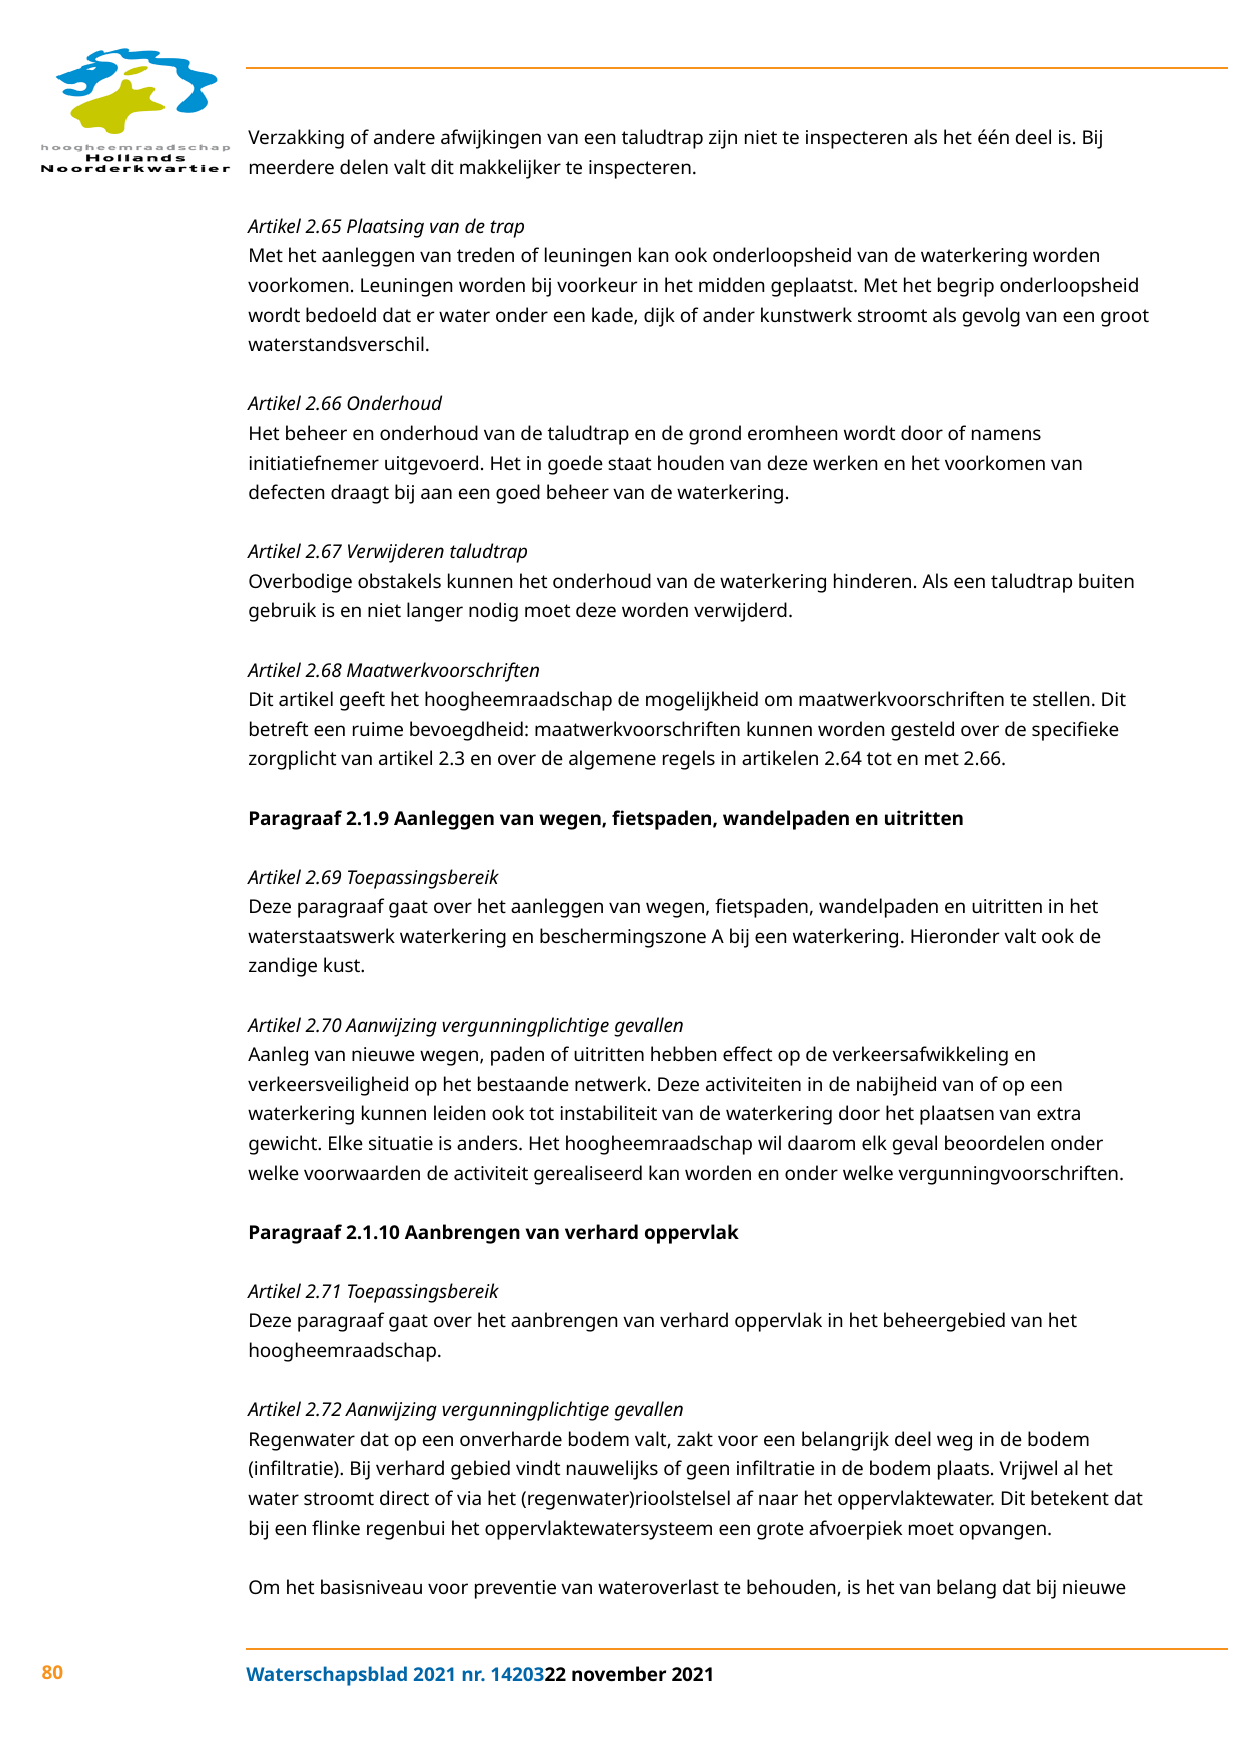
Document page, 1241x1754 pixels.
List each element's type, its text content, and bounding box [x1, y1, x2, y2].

text Het beheer en onderhoud van de taludtrap en de grond eromheen wordt door of namens initiatiefnemer uitgevoerd. Het in goede staat houden van deze werken en het voorkomen van defecten draagt bij aan een goed beheer van de waterkering. [248, 420, 1152, 505]
text Artikel 2.65 Plaatsing van de trap [248, 213, 1152, 239]
text Verzakking of andere afwijkingen van een taludtrap zijn niet te inspecteren als het één deel is. Bij meerdere delen valt dit makkelijker te inspecteren. [248, 124, 1152, 180]
text Overbodige obstakels kunnen het onderhoud van de waterkering hinderen. Als een taludtrap buiten gebruik is en niet langer nodig moet deze worden verwijderd. [248, 568, 1152, 623]
text Paragraaf 2.1.10 Aanbrengen van verhard oppervlak [248, 1219, 1152, 1245]
text Artikel 2.68 Maatwerkvoorschriften [248, 657, 1152, 683]
text Met het aanleggen van treden of leuningen kan ook onderloopsheid van de waterkering worden voorkomen. Leuningen worden bij voorkeur in het midden geplaatst. Met het begrip onderloopsheid wordt bedoeld dat er water onder een kade, dijk of ander kunstwerk stroomt als gevolg van een groot waterstandsverschil. [248, 243, 1152, 357]
text Artikel 2.69 Toepassingsbereik [248, 864, 1152, 890]
text Artikel 2.70 Aanwijzing vergunningplichtige gevallen [248, 1012, 1152, 1038]
picture [41, 47, 231, 172]
text Artikel 2.72 Aanwijzing vergunningplichtige gevallen [248, 1396, 1152, 1422]
text Regenwater dat op een onverharde bodem valt, zakt voor een belangrijk deel weg in de bodem (infiltratie). Bij verhard gebied vindt nauwelijks of geen infiltratie in de bodem plaats. Vrijwel al het water stroomt direct of via het (regenwater)rioolstelsel af naar het oppervlaktewater. Dit betekent dat bij een flinke regenbui het oppervlaktewatersysteem een grote afvoerpiek moet opvangen. [248, 1426, 1152, 1541]
text Artikel 2.66 Onderhoud [248, 391, 1152, 416]
text Deze paragraaf gaat over het aanbrengen van verhard oppervlak in het beheergebied van het hoogheemraadschap. [248, 1308, 1152, 1363]
text Aanleg van nieuwe wegen, paden of uitritten hebben effect op de verkeersafwikkeling en verkeersveiligheid op het bestaande netwerk. Deze activiteiten in de nabijheid van of op een waterkering kunnen leiden ook tot instabiliteit van de waterkering door het plaatsen van extra gewicht. Elke situatie is anders. Het hoogheemraadschap wil daarom elk geval beoordelen onder welke voorwaarden de activiteit gerealiseerd kan worden en onder welke vergunningvoorschriften. [248, 1041, 1152, 1186]
text Paragraaf 2.1.9 Aanleggen van wegen, fietspaden, wandelpaden en uitritten [248, 805, 1152, 831]
text Dit artikel geeft het hoogheemraadschap de mogelijkheid om maatwerkvoorschriften te stellen. Dit betreft een ruime bevoegdheid: maatwerkvoorschriften kunnen worden gesteld over de specifieke zorgplicht van artikel 2.3 en over de algemene regels in artikelen 2.64 tot en met 2.66. [248, 686, 1152, 771]
text Deze paragraaf gaat over het aanleggen van wegen, fietspaden, wandelpaden en uitritten in het waterstaatswerk waterkering en beschermingszone A bij een waterkering. Hieronder valt ook de zandige kust. [248, 893, 1152, 978]
text Om het basisniveau voor preventie van wateroverlast te behouden, is het van belang dat bij nieuwe [248, 1574, 1152, 1600]
text Artikel 2.67 Verwijderen taludtrap [248, 538, 1152, 564]
text Artikel 2.71 Toepassingsbereik [248, 1278, 1152, 1304]
